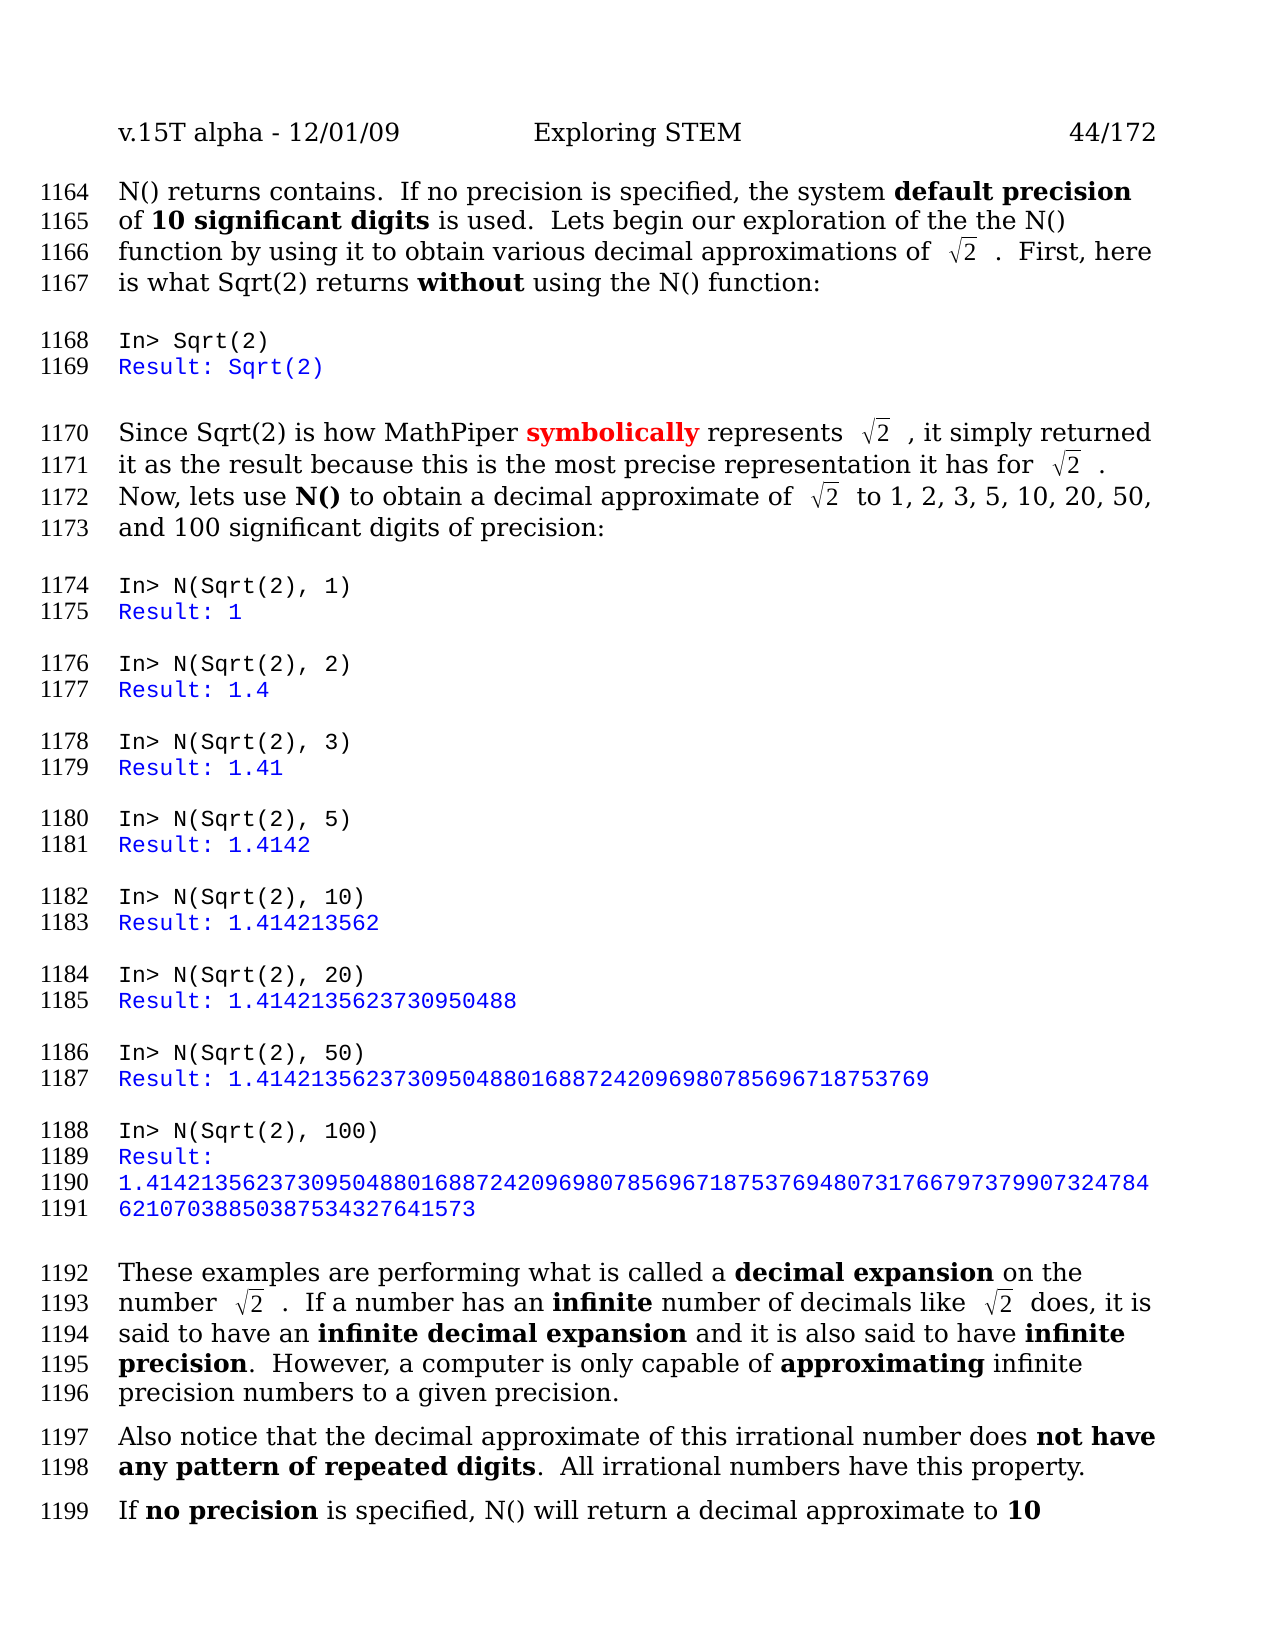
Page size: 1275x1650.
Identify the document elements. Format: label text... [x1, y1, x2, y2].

text In> N(Sqrt(2), 20) [118, 963, 1157, 989]
text In> Sqrt(2) [118, 329, 1157, 355]
text Result: 1.41 [118, 756, 1157, 782]
text In> N(Sqrt(2), 10) [118, 886, 1157, 912]
text Also notice that the decimal approximate of this irrational number does not have any pattern of repeated digits. All irrational numbers have this property. [118, 1422, 1157, 1481]
text In> N(Sqrt(2), 5) [118, 808, 1157, 834]
text In> N(Sqrt(2), 3) [118, 730, 1157, 756]
text If no precision is specified, N() will return a decimal approximate to 10 [118, 1496, 1157, 1526]
text In> N(Sqrt(2), 100) [118, 1119, 1157, 1145]
text Result: 1 [118, 600, 1157, 626]
text Since Sqrt(2) is how MathPiper symbolically represents, it simply returned it as the result because this is the most precise representation it has for. Now, lets use N() to obtain a decimal approximate ofto 1, 2, 3, 5, 10, 20, 50, and 100 significant digits of precision: [118, 416, 1157, 542]
text In> N(Sqrt(2), 50) [118, 1041, 1157, 1067]
text In> N(Sqrt(2), 2) [118, 652, 1157, 678]
text Result: 1.414213562 [118, 912, 1157, 937]
text Result: 1.414213562373095048801688724209698078569671875376948073176679737990732478462107038850387534327641573 [118, 1145, 1157, 1223]
text N() returns contains. If no precision is specified, the system default precision of 10 significant digits is used. Lets begin our exploration of the the N() function by using it to obtain various decimal approximations of. First, here is what Sqrt(2) returns without using the N() function: [118, 177, 1157, 297]
text In> N(Sqrt(2), 1) [118, 574, 1157, 600]
text Result: Sqrt(2) [118, 355, 1157, 381]
text Result: 1.4 [118, 678, 1157, 704]
text Result: 1.4142135623730950488016887242096980785696718753769 [118, 1067, 1157, 1093]
text Result: 1.4142135623730950488 [118, 989, 1157, 1015]
text Result: 1.4142 [118, 834, 1157, 860]
text These examples are performing what is called a decimal expansion on the number. If a number has an infinite number of decimals likedoes, it is said to have an infinite decimal expansion and it is also said to have infinite precision. However, a computer is only capable of approximating infinite precision numbers to a given precision. [118, 1258, 1157, 1407]
